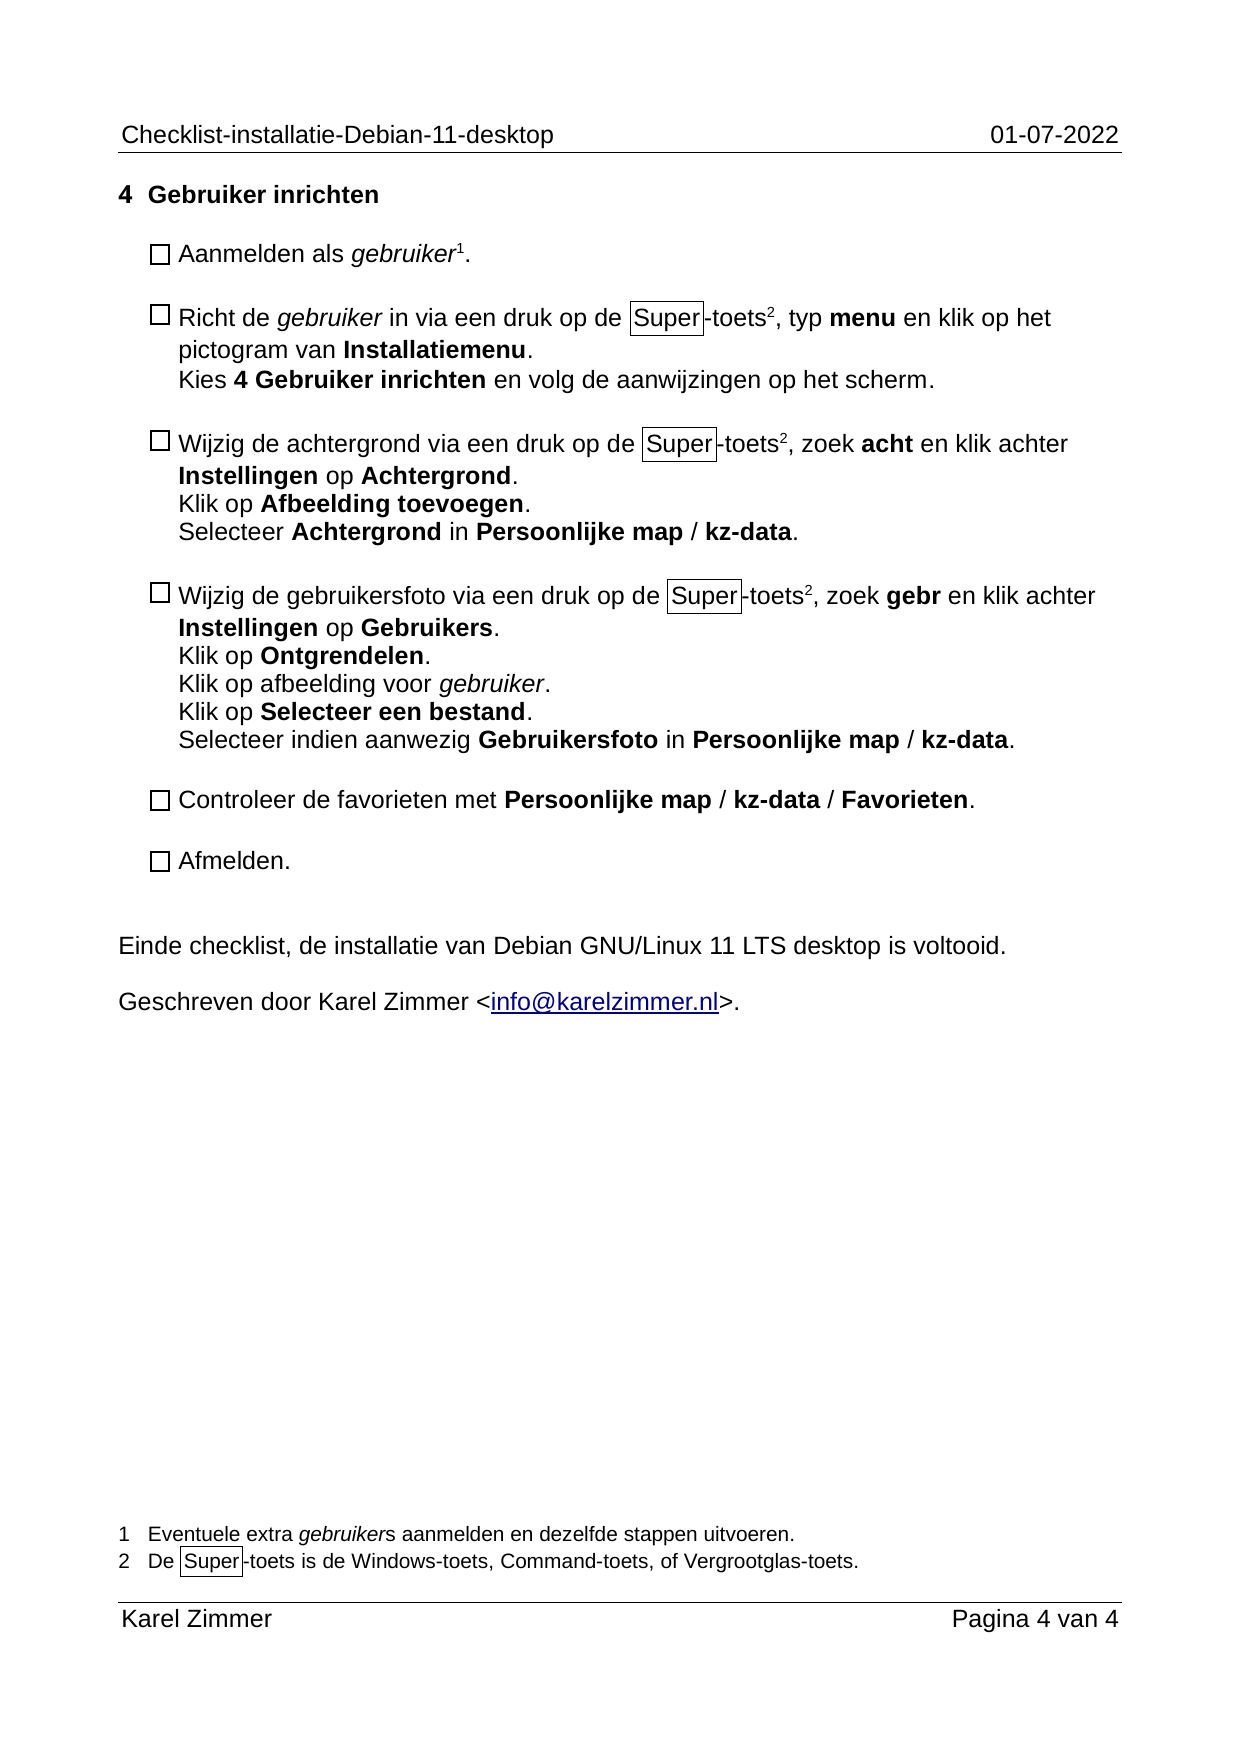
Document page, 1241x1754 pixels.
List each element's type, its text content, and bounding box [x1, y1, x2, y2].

table_cell [141, 269, 177, 300]
table_cell [141, 547, 177, 577]
table_cell [177, 755, 1122, 785]
table_cell [141, 755, 177, 785]
table_cell [177, 395, 1122, 426]
table_cell Wijzig de gebruikersfoto via een druk op de Super-toets2, zoek gebr en klik achter Instellingen op Gebruikers. Klik op Ontgrendelen. Klik op afbeelding voor gebruiker. Klik op Selecteer een bestand. Selecteer indien aanwezig Gebruikersfoto in Persoonlijke map / kz-data. [177, 578, 1122, 755]
table_cell [141, 785, 177, 816]
table_cell Afmelden. [177, 846, 1122, 876]
table_cell [141, 395, 177, 426]
table_cell [177, 269, 1122, 300]
table_cell Richt de gebruiker in via een druk op de Super-toets, typ menu en klik op het pictogram van Installatiemenu. [177, 300, 1122, 365]
text Geschreven door Karel Zimmer <info@karelzimmer.nl>. [118, 988, 1122, 1016]
table_cell [141, 365, 177, 395]
table_header [141, 239, 177, 269]
table_cell [141, 578, 177, 755]
table_cell [177, 547, 1122, 577]
table_cell Kies 4 Gebruiker inrichten en volg de aanwijzingen op het scherm. [177, 365, 1122, 395]
table_cell [141, 816, 177, 846]
table_cell [177, 816, 1122, 846]
text Einde checklist, de installatie van Debian GNU/Linux 11 LTS desktop is voltooid. [118, 932, 1122, 960]
table_cell [141, 426, 177, 547]
table_cell [141, 846, 177, 876]
list Gebruiker inrichten [118, 177, 1122, 211]
table_header Aanmelden als gebruiker. [177, 239, 1122, 269]
table_cell [141, 300, 177, 365]
table_cell Wijzig de achtergrond via een druk op de Super-toets2, zoek acht en klik achter Instellingen op Achtergrond. Klik op Afbeelding toevoegen. Selecteer Achtergrond in Persoonlijke map / kz-data. [177, 426, 1122, 547]
table_cell Controleer de favorieten met Persoonlijke map / kz-data / Favorieten. [177, 785, 1122, 816]
